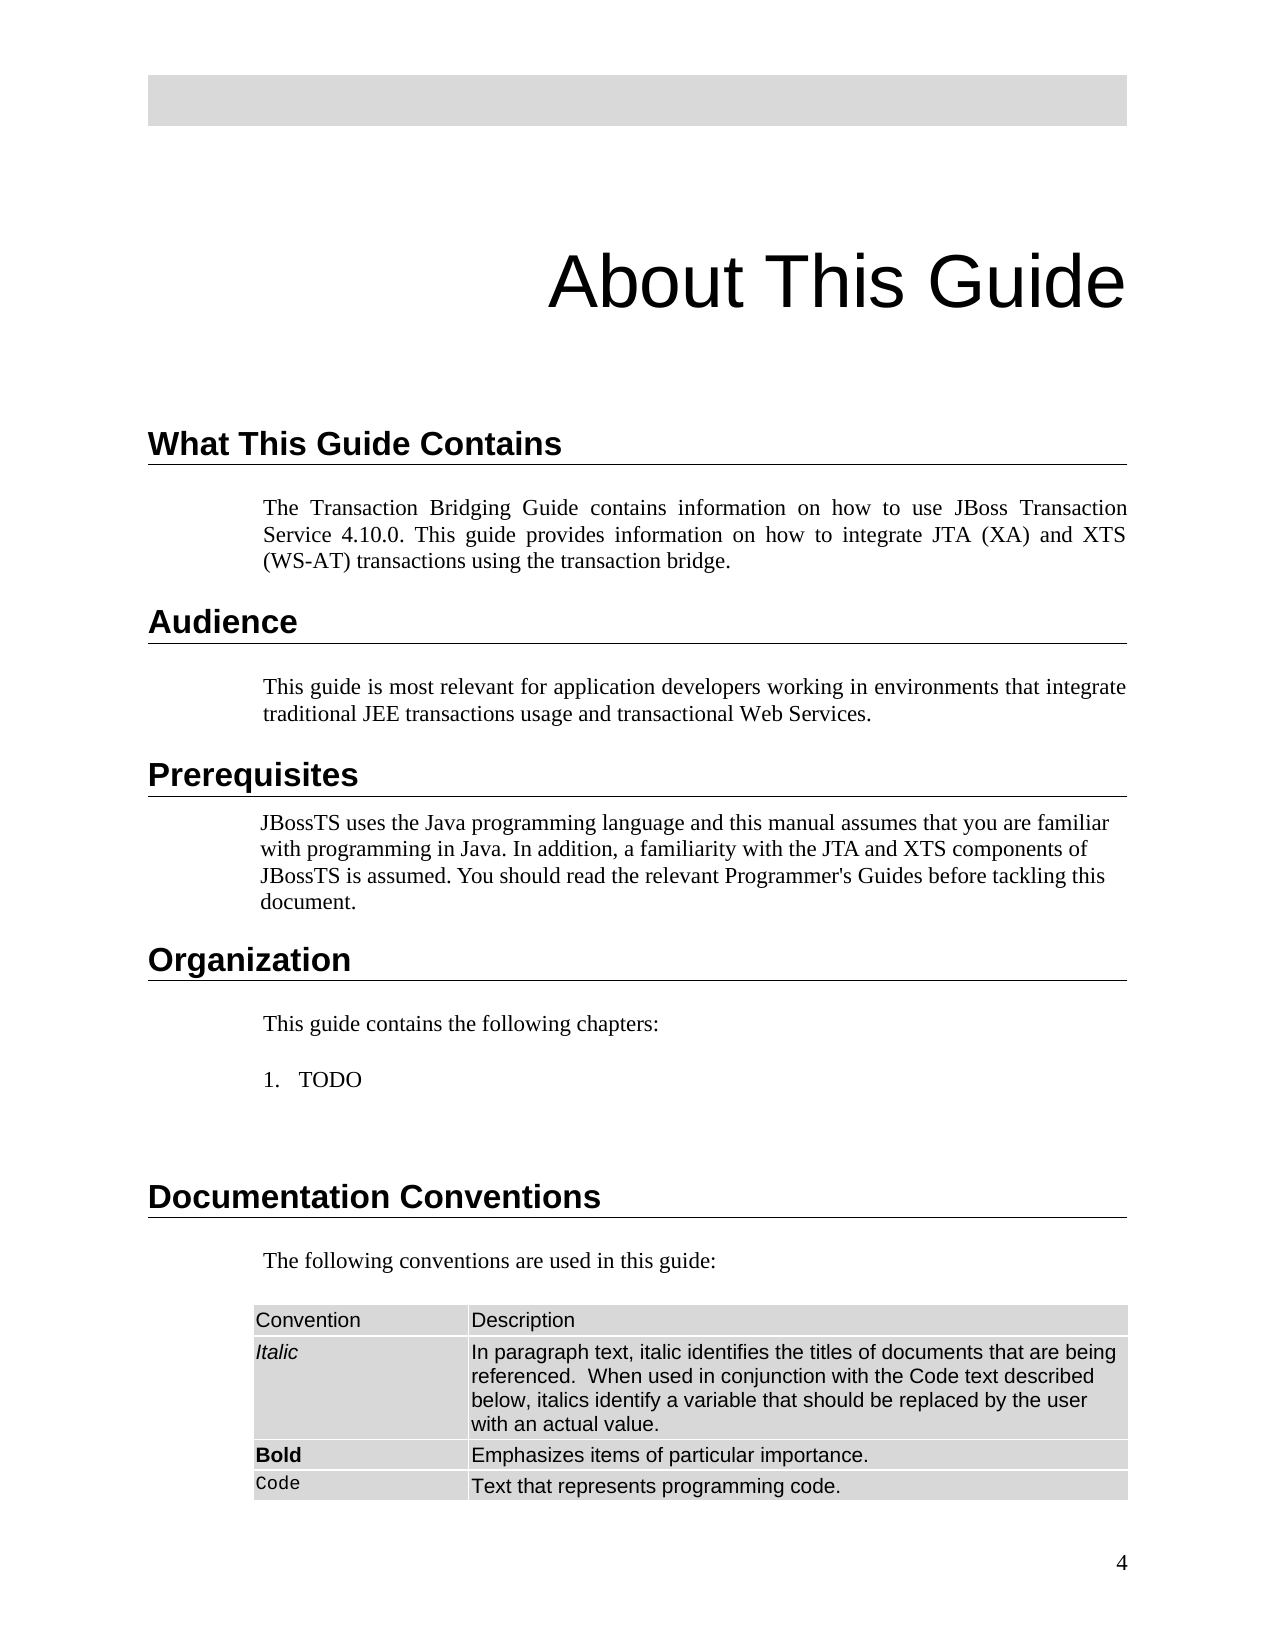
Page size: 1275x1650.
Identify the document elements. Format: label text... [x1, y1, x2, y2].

table_cell Text that represents programming code. [469, 1471, 1128, 1500]
table_header Convention [254, 1305, 468, 1335]
subtitle Prerequisites [148, 755, 1127, 796]
text This guide contains the following chapters: [263, 1010, 1127, 1037]
table_cell In paragraph text, italic identifies the titles of documents that are being referenced. When used in conjunction with the Code text described below, italics identify a variable that should be replaced by the user with an actual value. [469, 1337, 1128, 1439]
text The following conventions are used in this guide: [263, 1248, 1127, 1274]
table_cell Emphasizes items of particular importance. [469, 1440, 1128, 1469]
title About This Guide [263, 151, 1127, 323]
list TODO [263, 1066, 1127, 1092]
table_cell Code [254, 1471, 468, 1500]
text This guide is most relevant for application developers working in environments that integrate traditional JEE transactions usage and transactional Web Services. [263, 673, 1127, 726]
table_header Description [469, 1305, 1128, 1335]
subtitle Organization [148, 939, 1127, 980]
text The Transaction Bridging Guide contains information on how to use JBoss Transaction Service 4.10.0. This guide provides information on how to integrate JTA (XA) and XTS (WS-AT) transactions using the transaction bridge. [263, 494, 1127, 573]
table_cell Bold [254, 1440, 468, 1469]
table_cell Italic [254, 1337, 468, 1439]
subtitle Documentation Conventions [148, 1177, 1127, 1217]
subtitle Audience [148, 602, 1127, 643]
subtitle What This Guide Contains [148, 423, 1127, 464]
text JBossTS uses the Java programming language and this manual assumes that you are familiar with programming in Java. In addition, a familiarity with the JTA and XTS components of JBossTS is assumed. You should read the relevant Programmer's Guides before tackling this document. [260, 809, 1127, 914]
